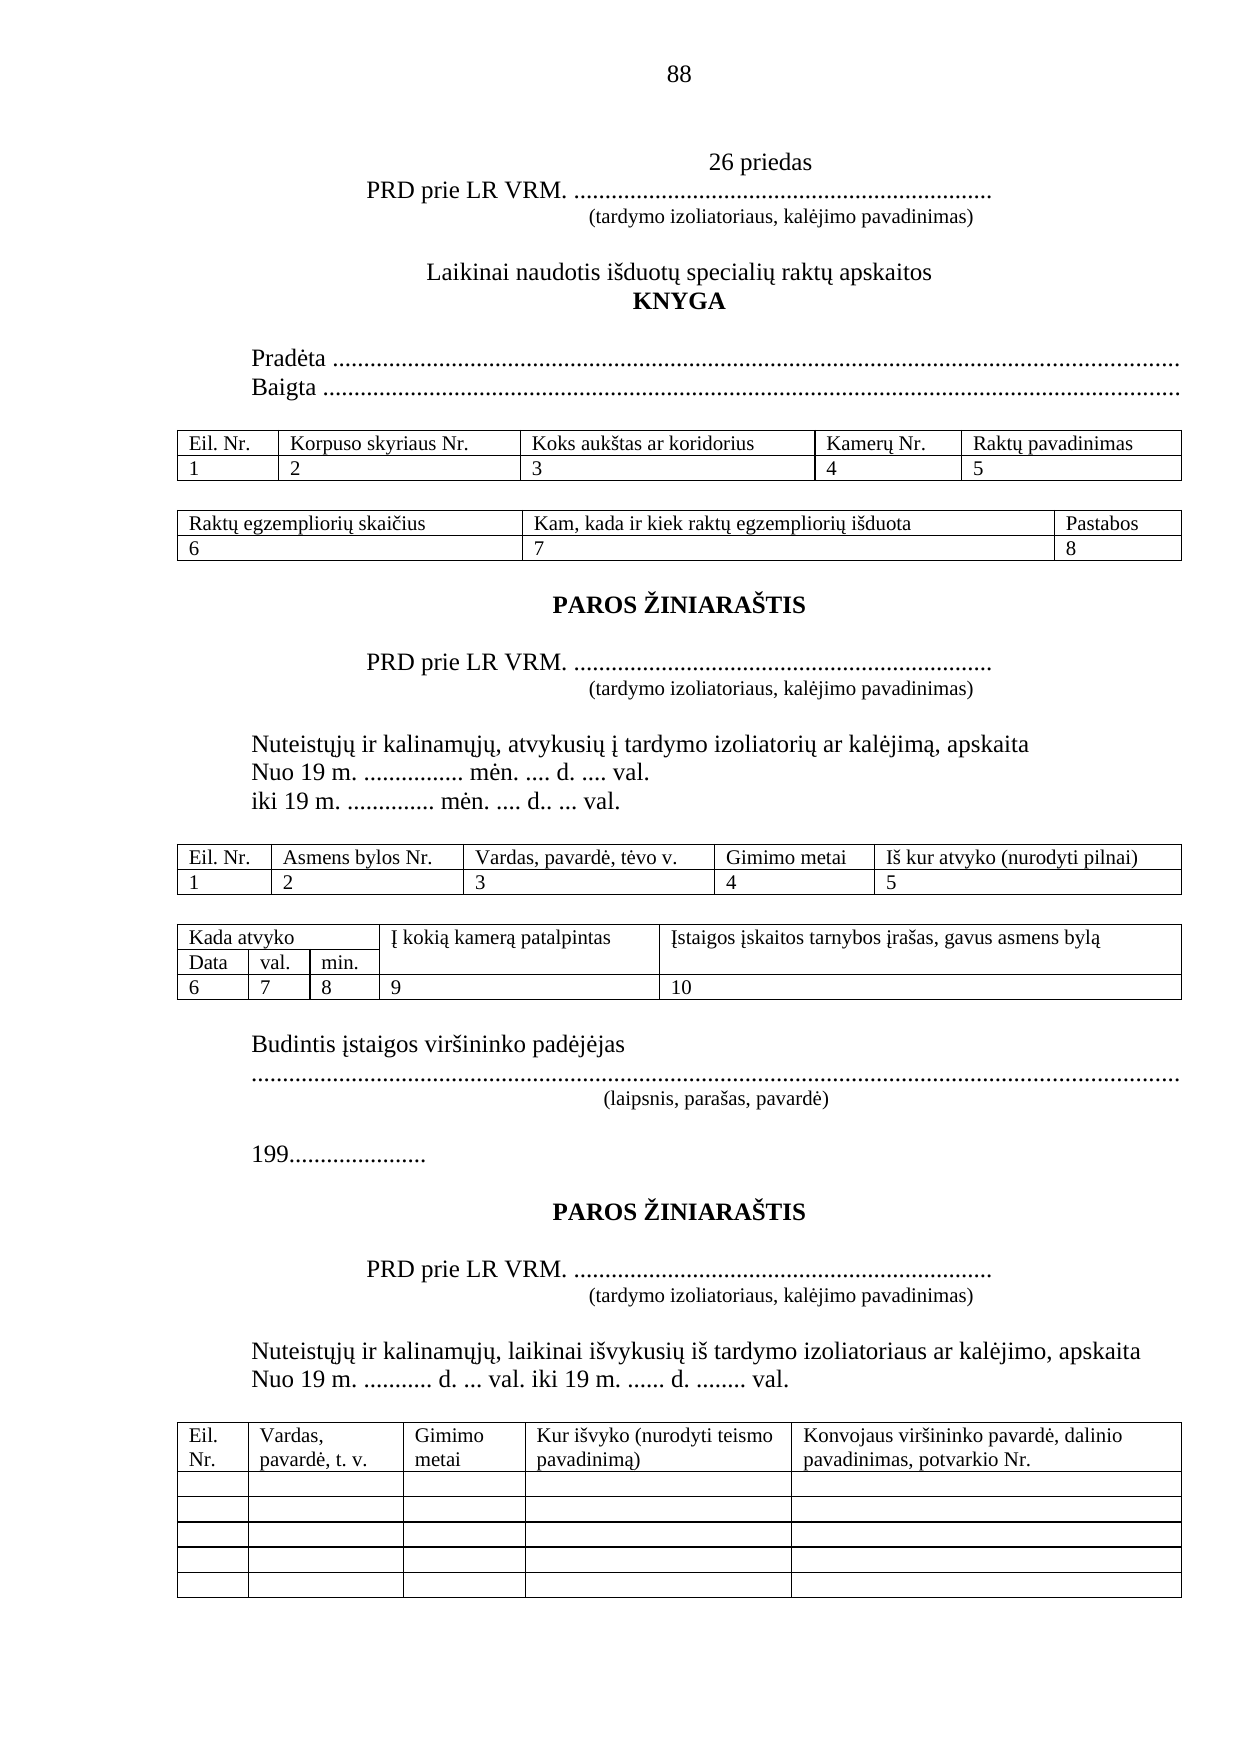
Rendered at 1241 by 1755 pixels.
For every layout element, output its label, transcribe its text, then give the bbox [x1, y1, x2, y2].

table_cell 3 [521, 456, 814, 480]
table_header Kam, kada ir kiek raktų egzempliorių išduota [523, 511, 1054, 535]
table_cell [249, 1497, 403, 1521]
table_header Kur išvyko (nurodyti teismo pavadinimą) [526, 1423, 791, 1471]
table_cell [404, 1472, 525, 1496]
text Budintis įstaigos viršininko padėjėjas [177, 1029, 1181, 1058]
table_cell 5 [875, 870, 1181, 894]
table_cell [178, 1523, 248, 1546]
text KNYGA [177, 286, 1181, 315]
table_cell [404, 1497, 525, 1521]
text PRD prie LR VRM. ................................................................... [177, 647, 1181, 676]
text Nuo 19 m. ................ mėn. .... d. .... val. [177, 757, 1181, 786]
text 199...................... [177, 1139, 1181, 1168]
table_cell 4 [715, 870, 874, 894]
text PRD prie LR VRM. ................................................................... [177, 1254, 1181, 1283]
text PAROS ŽINIARAŠTIS [177, 590, 1181, 618]
table_cell [404, 1548, 525, 1572]
table_cell [178, 1548, 248, 1572]
table_header Iš kur atvyko (nurodyti pilnai) [875, 845, 1181, 869]
table_header Raktų pavadinimas [962, 431, 1181, 455]
table_header Raktų egzempliorių skaičius [178, 511, 522, 535]
table_header Vardas, pavardė, tėvo v. [464, 845, 714, 869]
table_cell [178, 1497, 248, 1521]
table_cell 7 [523, 536, 1054, 560]
text 26 priedas [177, 147, 1181, 176]
table_header Kamerų Nr. [816, 431, 961, 455]
table_cell 2 [272, 870, 463, 894]
text (laipsnis, parašas, pavardė) [177, 1086, 1181, 1110]
text Nuo 19 m. ........... d. ... val. iki 19 m. ...... d. ........ val. [177, 1364, 1181, 1393]
table_header Gimimo metai [715, 845, 874, 869]
table_cell 6 [178, 975, 248, 999]
table_header Konvojaus viršininko pavardė, dalinio pavadinimas, potvarkio Nr. [792, 1423, 1181, 1471]
table_cell [404, 1573, 525, 1597]
text PRD prie LR VRM. ................................................................... [177, 176, 1181, 204]
table_cell [792, 1497, 1181, 1521]
table_cell [178, 1573, 248, 1597]
table_cell 8 [1055, 536, 1181, 560]
table_cell min. [311, 950, 379, 974]
table_header Koks aukštas ar koridorius [521, 431, 814, 455]
table_cell [526, 1548, 791, 1572]
table_cell [526, 1523, 791, 1546]
table_cell 4 [816, 456, 961, 480]
table_cell [249, 1523, 403, 1546]
table_header Gimimo metai [404, 1423, 525, 1471]
table_header Korpuso skyriaus Nr. [279, 431, 520, 455]
table_cell 9 [380, 975, 659, 999]
table_cell val. [249, 950, 309, 974]
text Pradėta [177, 343, 1181, 372]
table_cell [249, 1548, 403, 1572]
table_header Asmens bylos Nr. [272, 845, 463, 869]
table_cell 3 [464, 870, 714, 894]
text Nuteistųjų ir kalinamųjų, laikinai išvykusių iš tardymo izoliatoriaus ar kalėjimo, apskaita [177, 1336, 1181, 1364]
text Laikinai naudotis išduotų specialių raktų apskaitos [177, 257, 1181, 286]
text Baigta [177, 372, 1181, 401]
table_header Įstaigos įskaitos tarnybos įrašas, gavus asmens bylą [660, 925, 1181, 974]
table_cell [404, 1523, 525, 1546]
text (tardymo izoliatoriaus, kalėjimo pavadinimas) [177, 204, 1181, 228]
table_header Pastabos [1055, 511, 1181, 535]
table_cell [792, 1523, 1181, 1546]
table_cell [526, 1472, 791, 1496]
table_header Eil. Nr. [178, 431, 278, 455]
table_cell [792, 1472, 1181, 1496]
table_cell [249, 1573, 403, 1597]
table_cell 10 [660, 975, 1181, 999]
table_header Eil. Nr. [178, 1423, 248, 1471]
table_header Į kokią kamerą patalpintas [380, 925, 659, 974]
table_cell 2 [279, 456, 520, 480]
table_cell [792, 1548, 1181, 1572]
text iki 19 m. .............. mėn. .... d.. ... val. [177, 786, 1181, 815]
table_header Kada atvyko [178, 925, 379, 949]
text Nuteistųjų ir kalinamųjų, atvykusių į tardymo izoliatorių ar kalėjimą, apskaita [177, 729, 1181, 757]
table_cell Data [178, 950, 248, 974]
table_cell [526, 1573, 791, 1597]
table_cell 6 [178, 536, 522, 560]
table_cell 5 [962, 456, 1181, 480]
table_header Eil. Nr. [178, 845, 271, 869]
table_cell 1 [178, 870, 271, 894]
table_cell [249, 1472, 403, 1496]
table_cell [526, 1497, 791, 1521]
table_cell 1 [178, 456, 278, 480]
table_header Vardas, pavardė, t. v. [249, 1423, 403, 1471]
table_cell 8 [311, 975, 379, 999]
text (tardymo izoliatoriaus, kalėjimo pavadinimas) [177, 676, 1181, 700]
table_cell 7 [249, 975, 309, 999]
table_cell [178, 1472, 248, 1496]
text (tardymo izoliatoriaus, kalėjimo pavadinimas) [177, 1283, 1181, 1307]
text PAROS ŽINIARAŠTIS [177, 1197, 1181, 1225]
table_cell [792, 1573, 1181, 1597]
